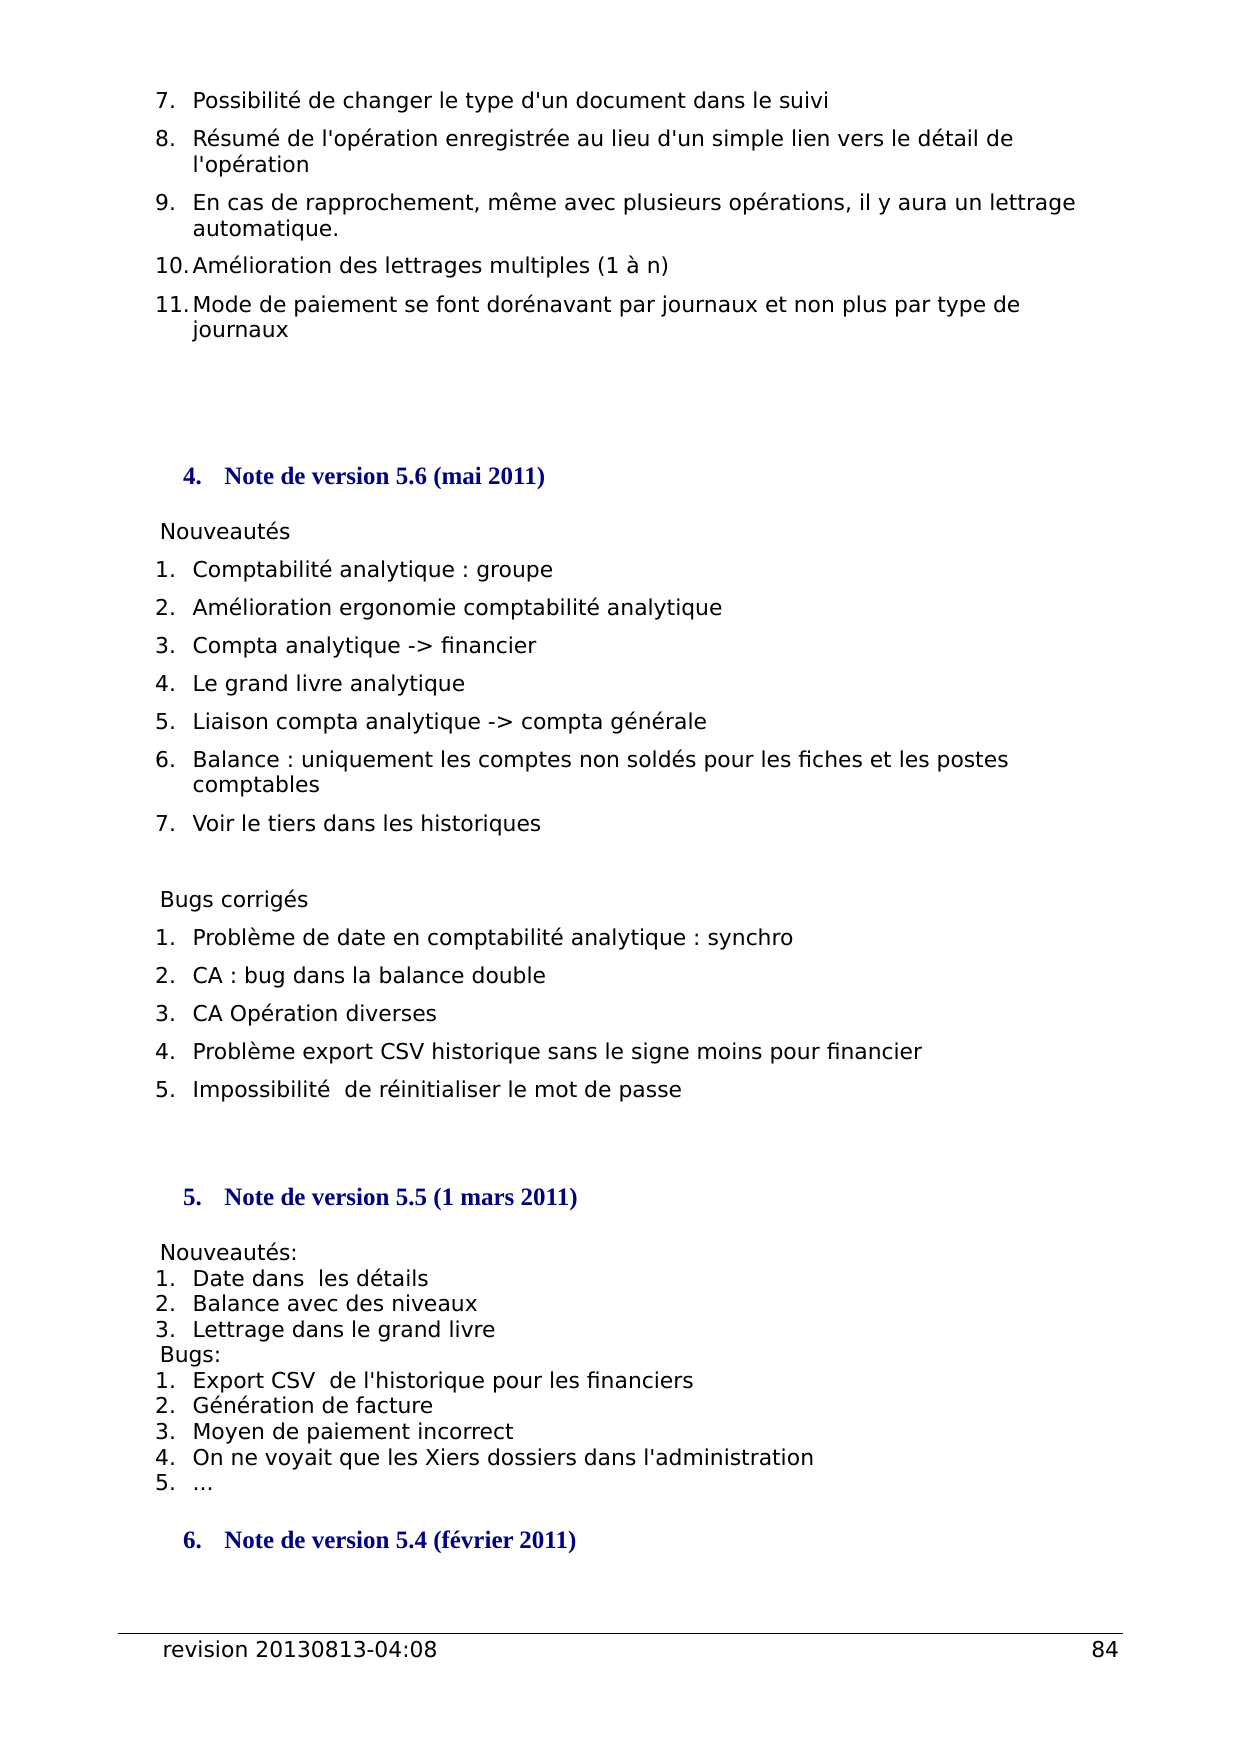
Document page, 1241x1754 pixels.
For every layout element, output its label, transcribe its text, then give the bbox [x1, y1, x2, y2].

list Amélioration ergonomie comptabilité analytique [155, 595, 1123, 621]
list Voir le tiers dans les historiques [155, 811, 1123, 836]
list Résumé de l'opération enregistrée au lieu d'un simple lien vers le détail de l'opération [155, 127, 1123, 178]
list Liaison compta analytique -> compta générale [155, 709, 1123, 734]
list Problème export CSV historique sans le signe moins pour financier [155, 1039, 1123, 1064]
list Balance avec des niveaux [155, 1292, 1123, 1317]
list En cas de rapprochement, même avec plusieurs opérations, il y aura un lettrage automatique. [155, 190, 1123, 241]
text Nouveautés: [159, 1241, 1123, 1266]
text Nouveautés [159, 519, 1123, 544]
list ... [155, 1470, 1123, 1496]
list Balance : uniquement les comptes non soldés pour les fiches et les postes comptables [155, 747, 1123, 798]
text Bugs corrigés [159, 887, 1123, 912]
list CA Opération diverses [155, 1001, 1123, 1026]
list CA : bug dans la balance double [155, 963, 1123, 988]
list On ne voyait que les Xiers dossiers dans l'administration [155, 1445, 1123, 1470]
subtitle Note de version 5.5 (1 mars 2011) [177, 1182, 1123, 1211]
list Impossibilité de réinitialiser le mot de passe [155, 1077, 1123, 1102]
list Lettrage dans le grand livre [155, 1317, 1123, 1343]
subtitle Note de version 5.6 (mai 2011) [177, 461, 1123, 489]
list Date dans les détails [155, 1266, 1123, 1292]
list Compta analytique -> financier [155, 633, 1123, 658]
text Bugs: [159, 1343, 1123, 1368]
list Comptabilité analytique : groupe [155, 557, 1123, 582]
list Possibilité de changer le type d'un document dans le suivi [155, 88, 1123, 114]
list Génération de facture [155, 1394, 1123, 1419]
subtitle Note de version 5.4 (février 2011) [177, 1525, 1123, 1554]
list Amélioration des lettrages multiples (1 à n) [155, 254, 1123, 279]
list Mode de paiement se font dorénavant par journaux et non plus par type de journaux [155, 292, 1123, 343]
list Problème de date en comptabilité analytique : synchro [155, 925, 1123, 950]
list Moyen de paiement incorrect [155, 1419, 1123, 1445]
list Export CSV de l'historique pour les financiers [155, 1368, 1123, 1394]
list Le grand livre analytique [155, 671, 1123, 697]
